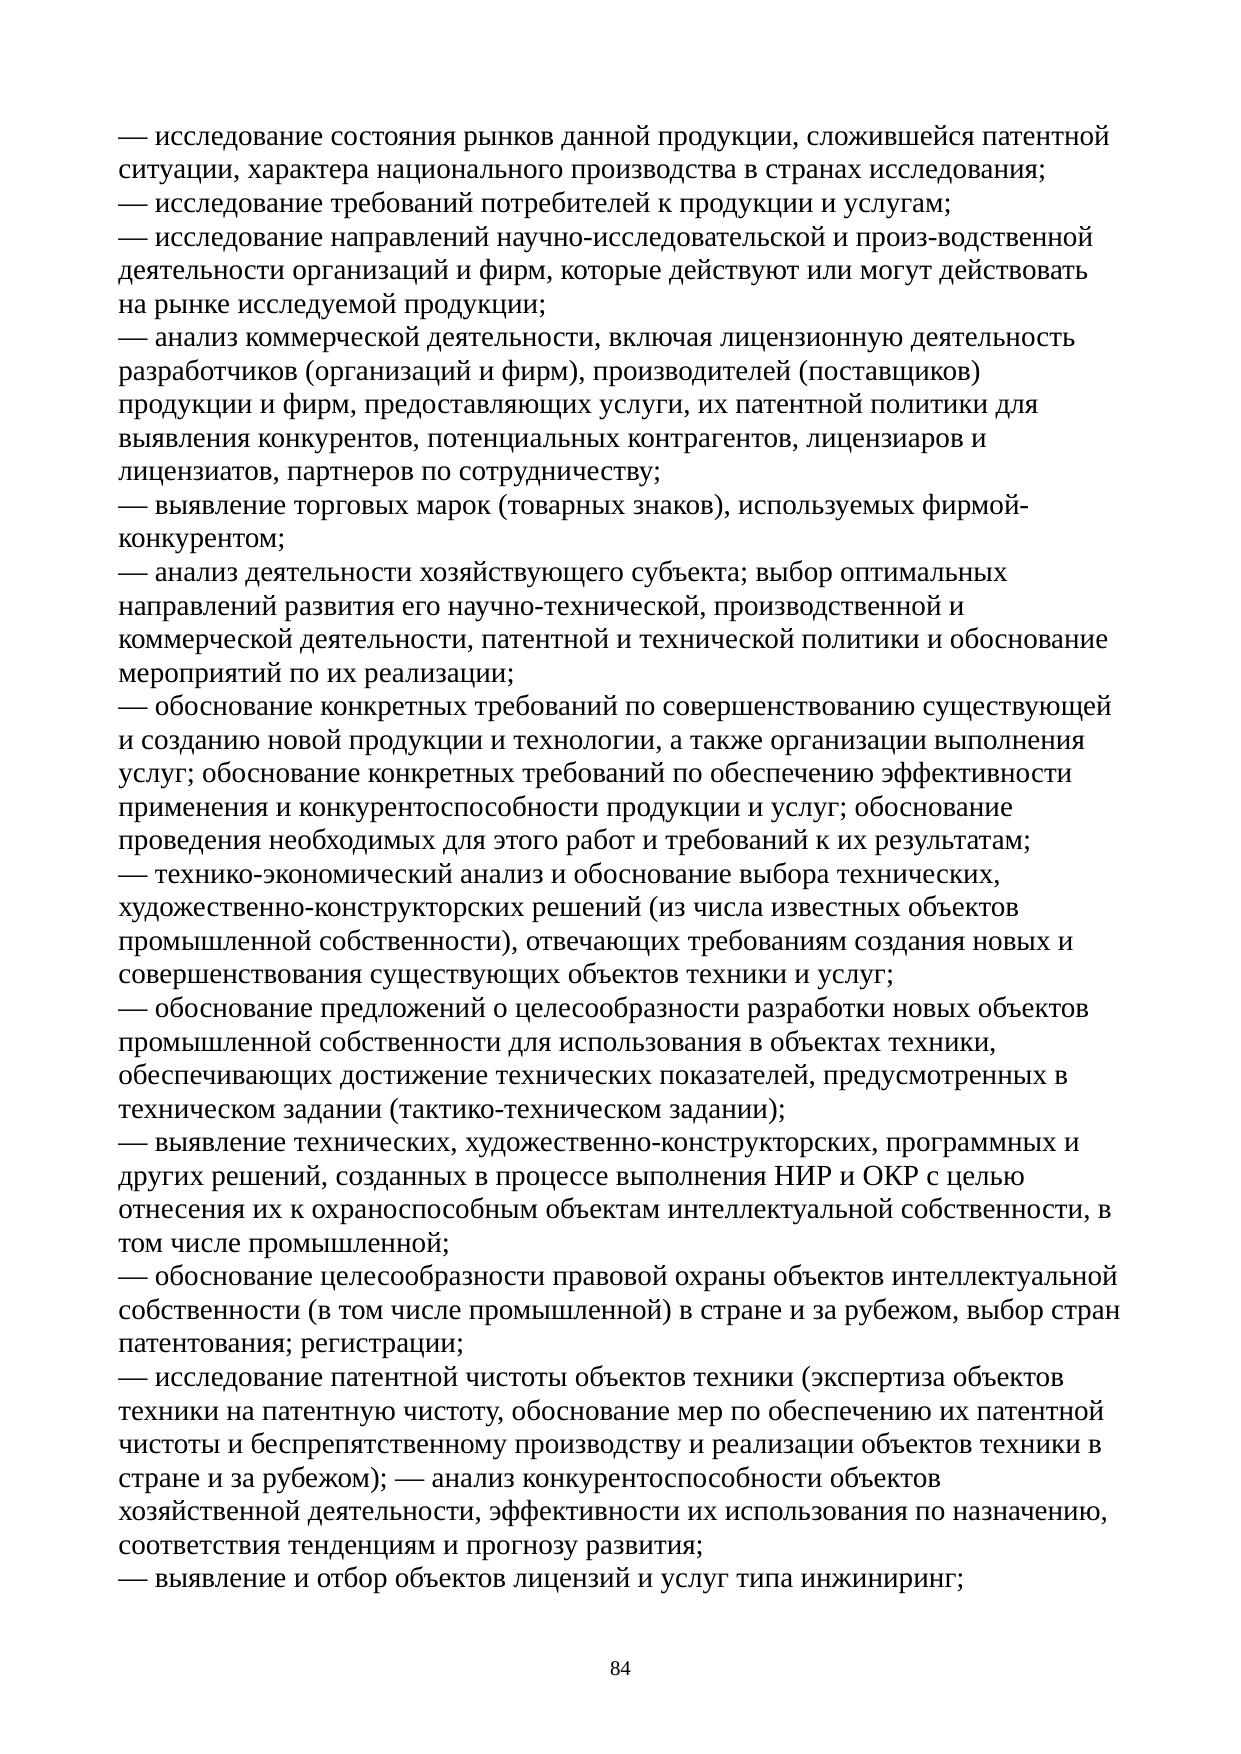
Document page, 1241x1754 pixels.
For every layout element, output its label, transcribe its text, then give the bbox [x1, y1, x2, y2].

text — выявление торговых марок (товарных знаков), используемых фирмой-конкурентом; [118, 487, 1122, 554]
text — технико-экономический анализ и обоснование выбора технических, художественно-конструкторских решений (из числа известных объектов промышленной собственности), отвечающих требованиям создания новых и совершенствования существующих объектов техники и услуг; [118, 856, 1122, 990]
text — анализ деятельности хозяйствующего субъекта; выбор оптимальных направлений развития его научно-технической, производственной и коммерческой деятельности, патентной и технической политики и обоснование мероприятий по их реализации; [118, 554, 1122, 688]
text — обоснование целесообразности правовой охраны объектов интеллектуальной собственности (в том числе промышленной) в стране и за рубежом, выбор стран патентования; регистрации; [118, 1258, 1122, 1359]
text — исследование состояния рынков данной продукции, сложившейся патентной ситуации, характера национального производства в странах исследования; [118, 118, 1122, 185]
text — обоснование конкретных требований по совершенствованию существующей и созданию новой продукции и технологии, а также организации выполнения услуг; обоснование конкретных требований по обеспечению эффективности применения и конкурентоспособности продукции и услуг; обоснование проведения необходимых для этого работ и требований к их результатам; [118, 688, 1122, 856]
text — обоснование предложений о целесообразности разработки новых объектов промышленной собственности для использования в объектах техники, обеспечивающих достижение технических показателей, предусмотренных в техническом задании (тактико-техническом задании); [118, 990, 1122, 1124]
text — анализ коммерческой деятельности, включая лицензионную деятельность разработчиков (организаций и фирм), производителей (поставщиков) продукции и фирм, предоставляющих услуги, их патентной политики для выявления конкурентов, потенциальных контрагентов, лицензиаров и лицензиатов, партнеров по сотрудничеству; [118, 319, 1122, 487]
text — выявление технических, художественно-конструкторских, программных и других решений, созданных в процессе выполнения НИР и ОКР с целью отнесения их к охраноспособным объектам интеллектуальной собственности, в том числе промышленной; [118, 1124, 1122, 1258]
text — выявление и отбор объектов лицензий и услуг типа инжиниринг; [118, 1560, 1122, 1594]
text — исследование требований потребителей к продукции и услугам; [118, 185, 1122, 219]
text — исследование направлений научно-исследовательской и произ-водственной деятельности организаций и фирм, которые действуют или могут действовать на рынке исследуемой продукции; [118, 219, 1122, 319]
text — исследование патентной чистоты объектов техники (экспертиза объектов техники на патентную чистоту, обоснование мер по обеспечению их патентной чистоты и беспрепятственному производству и реализации объектов техники в стране и за рубежом); — анализ конкурентоспособности объектов хозяйственной деятельности, эффективности их использования по назначению, соответствия тенденциям и прогнозу развития; [118, 1359, 1122, 1560]
